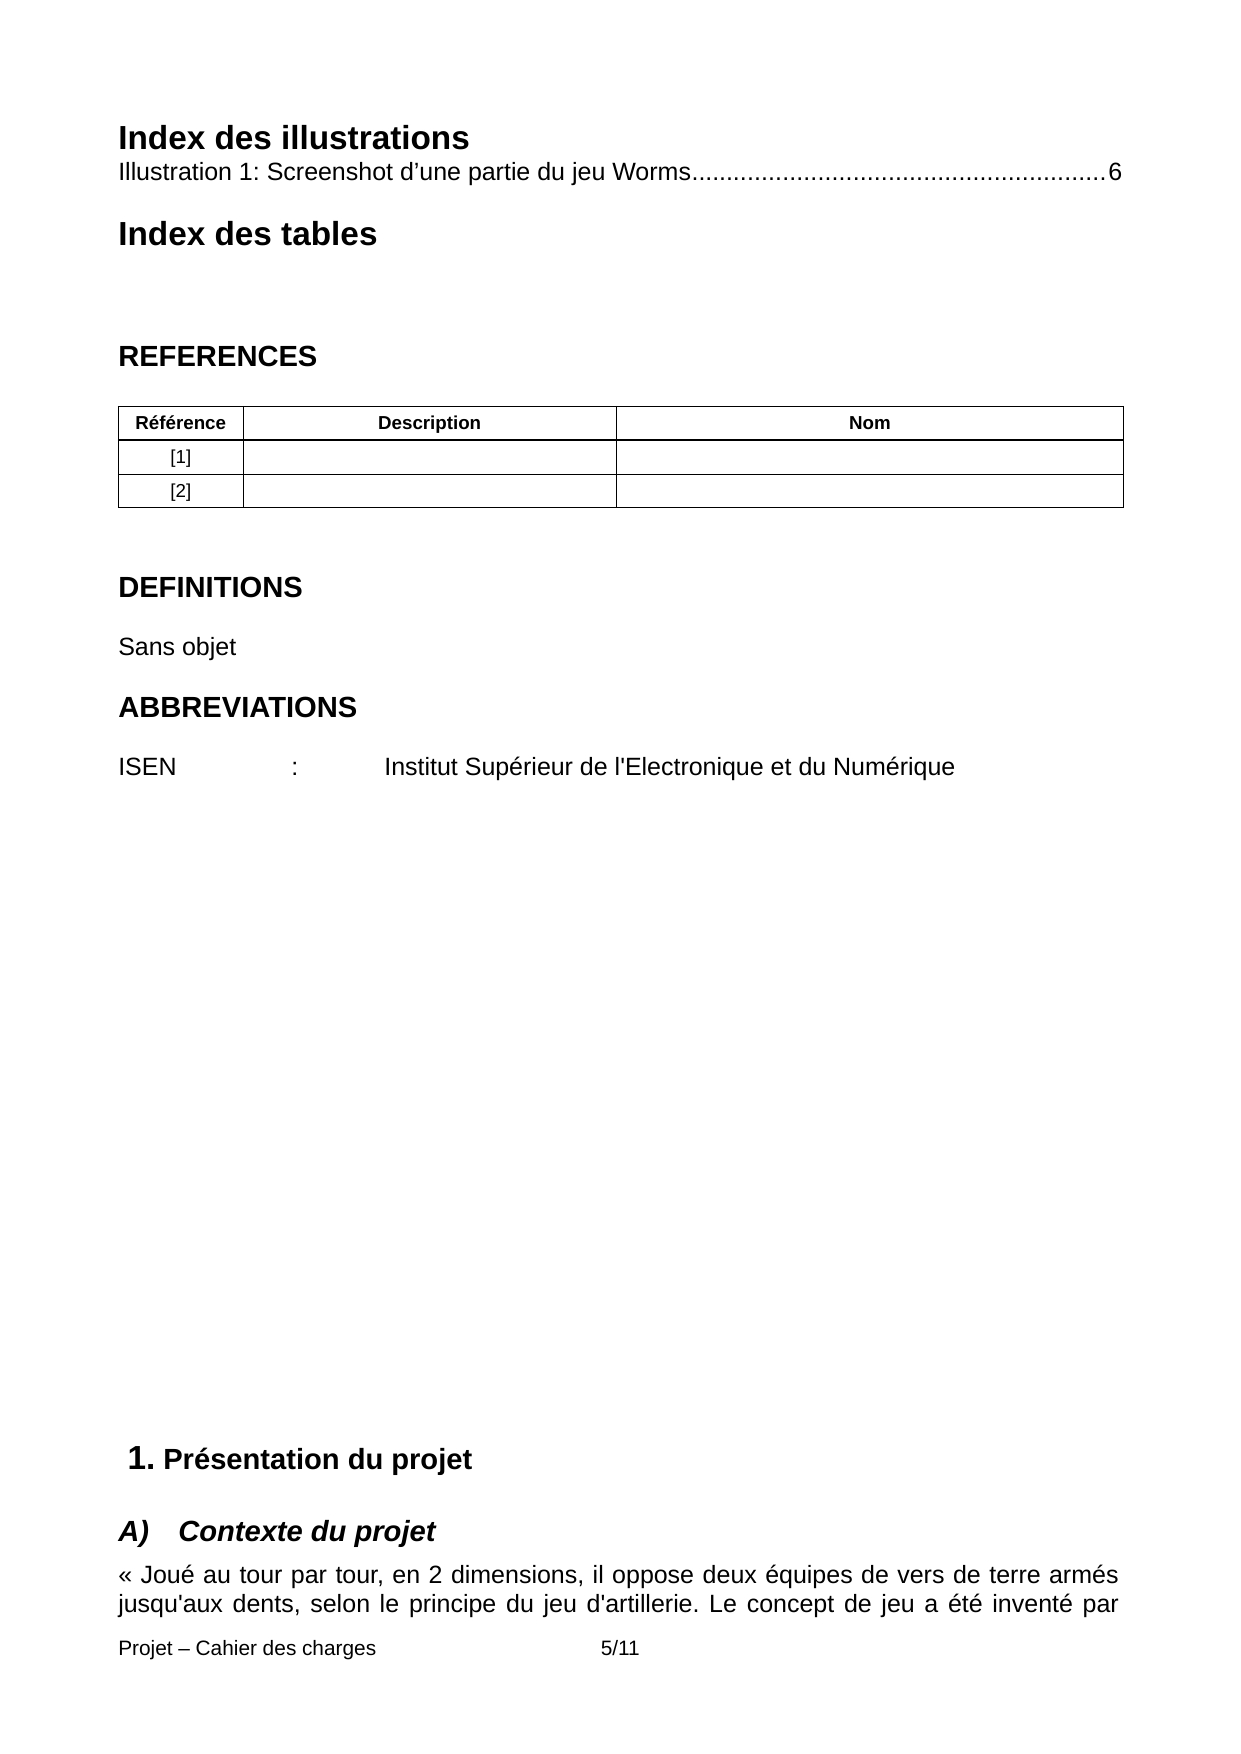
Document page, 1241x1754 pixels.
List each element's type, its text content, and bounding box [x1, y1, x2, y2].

subtitle Contexte du projet [118, 1514, 1122, 1548]
subtitle Index des tables [118, 214, 1122, 252]
table_header [2] [119, 475, 243, 507]
table_header Description [244, 407, 616, 439]
text REFERENCES [118, 339, 1122, 406]
text ISEN : Institut Supérieur de l'Electronique et du Numérique [118, 752, 1122, 781]
table_header Nom [617, 407, 1123, 439]
subtitle Index des illustrations [118, 118, 1122, 157]
subtitle Présentation du projet [118, 1438, 1122, 1477]
table_header [617, 441, 1123, 473]
table_header [617, 475, 1123, 507]
table_header Référence [119, 407, 243, 439]
table_header [244, 441, 616, 473]
text « Joué au tour par tour, en 2 dimensions, il oppose deux équipes de vers de terre armés jusqu'aux dents, selon le principe du jeu d'artillerie. Le concept de jeu a été inventé par [118, 1560, 1122, 1618]
text ABBREVIATIONS [118, 689, 1122, 723]
text Illustration 1: Screenshot d’une partie du jeu Worms 6 [118, 157, 1122, 185]
text DEFINITIONS [118, 570, 1122, 603]
table_header [1] [119, 441, 243, 473]
text Sans objet [118, 632, 1122, 661]
table_header [244, 475, 616, 507]
